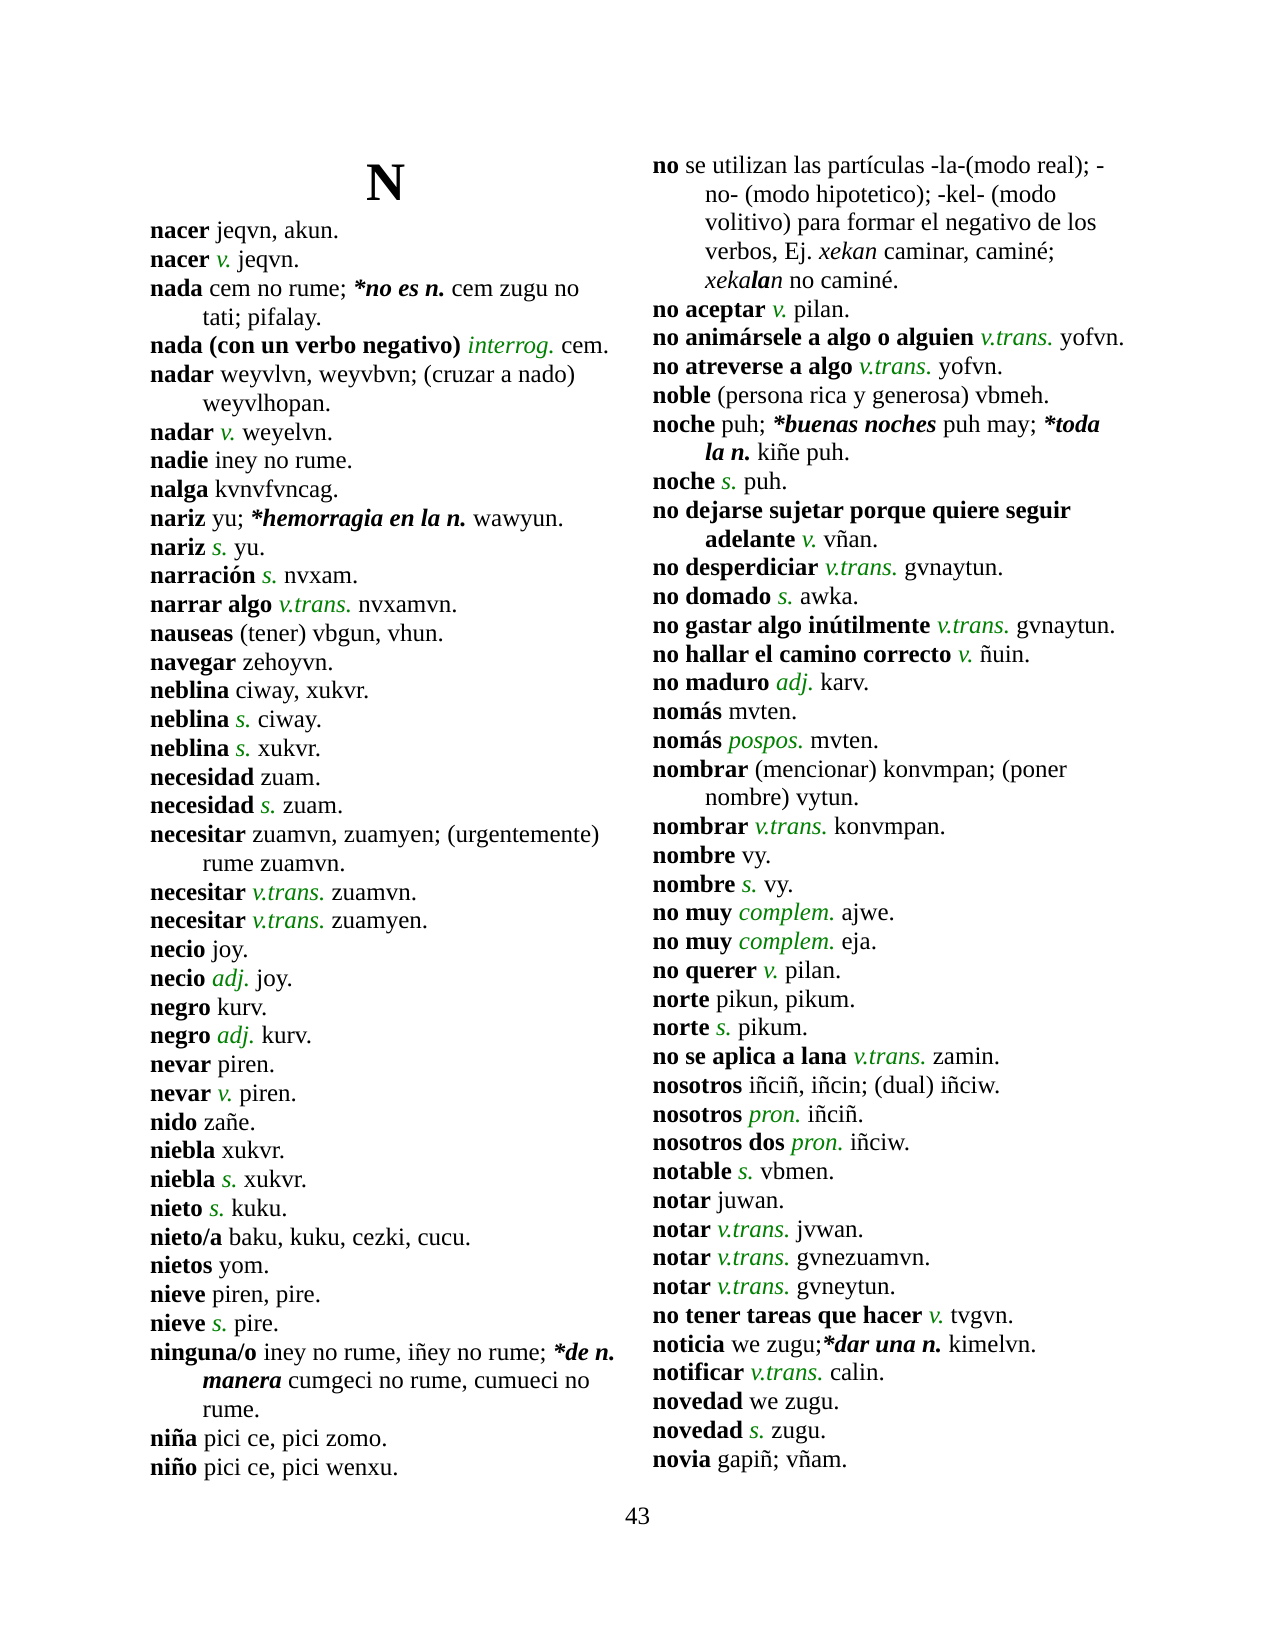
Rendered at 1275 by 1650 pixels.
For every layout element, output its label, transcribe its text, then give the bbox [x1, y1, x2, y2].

text notificar v.trans. calin. [652, 1357, 1125, 1386]
text nada (con un verbo negativo) interrog. cem. [150, 330, 622, 359]
text no dejarse sujetar porque quiere seguir adelante v. vñan. [652, 495, 1125, 552]
text no animársele a algo o alguien v.trans. yofvn. [652, 322, 1125, 351]
text no hallar el camino correcto v. ñuin. [652, 639, 1125, 667]
text novedad we zugu. [652, 1386, 1125, 1415]
text necesidad zuam. [150, 762, 622, 790]
text no domado s. awka. [652, 581, 1125, 610]
text nosotros pron. iñciñ. [652, 1099, 1125, 1127]
text no muy complem. eja. [652, 926, 1125, 955]
text nadie iney no rume. [150, 445, 622, 474]
text no aceptar v. pilan. [652, 294, 1125, 322]
text necesidad s. zuam. [150, 790, 622, 819]
text necesitar v.trans. zuamvn. [150, 877, 622, 905]
text neblina s. ciway. [150, 704, 622, 733]
text no querer v. pilan. [652, 955, 1125, 984]
text no muy complem. ajwe. [652, 897, 1125, 926]
text nariz yu; *hemorragia en la n. wawyun. [150, 503, 622, 532]
text nosotros dos pron. iñciw. [652, 1127, 1125, 1156]
text nacer v. jeqvn. [150, 244, 622, 273]
text nombrar (mencionar) konvmpan; (poner nombre) vytun. [652, 754, 1125, 811]
text nido zañe. [150, 1107, 622, 1135]
text nombre s. vy. [652, 869, 1125, 897]
text no gastar algo inútilmente v.trans. gvnaytun. [652, 610, 1125, 639]
text no maduro adj. karv. [652, 667, 1125, 696]
text nieto/a baku, kuku, cezki, cucu. [150, 1222, 622, 1250]
text no se utilizan las partículas -la-(modo real); -no- (modo hipotetico); -kel- (modo volitivo) para formar el negativo de los verbos, Ej. xekan caminar, caminé; xekalan no caminé. [652, 150, 1125, 294]
text necio joy. [150, 934, 622, 963]
text norte s. pikum. [652, 1012, 1125, 1041]
text notar v.trans. gvnezuamvn. [652, 1242, 1125, 1271]
text noche s. puh. [652, 466, 1125, 495]
text navegar zehoyvn. [150, 647, 622, 675]
text narración s. nvxam. [150, 560, 622, 589]
text nalga kvnvfvncag. [150, 474, 622, 503]
text nietos yom. [150, 1250, 622, 1279]
text nariz s. yu. [150, 532, 622, 560]
text no se aplica a lana v.trans. zamin. [652, 1041, 1125, 1070]
text necesitar zuamvn, zuamyen; (urgentemente) rume zuamvn. [150, 819, 622, 877]
text nosotros iñciñ, iñcin; (dual) iñciw. [652, 1070, 1125, 1099]
text noble (persona rica y generosa) vbmeh. [652, 380, 1125, 409]
text no desperdiciar v.trans. gvnaytun. [652, 552, 1125, 581]
text novedad s. zugu. [652, 1415, 1125, 1444]
text notar juwan. [652, 1185, 1125, 1214]
text necio adj. joy. [150, 963, 622, 992]
text nevar v. piren. [150, 1078, 622, 1107]
text no tener tareas que hacer v. tvgvn. [652, 1300, 1125, 1329]
text nadar weyvlvn, weyvbvn; (cruzar a nado) weyvlhopan. [150, 359, 622, 417]
text nombrar v.trans. konvmpan. [652, 811, 1125, 840]
text nomás pospos. mvten. [652, 725, 1125, 754]
text noche puh; *buenas noches puh may; *toda la n. kiñe puh. [652, 409, 1125, 466]
text narrar algo v.trans. nvxamvn. [150, 589, 622, 618]
subtitle N [150, 150, 622, 212]
text nevar piren. [150, 1049, 622, 1078]
text norte pikun, pikum. [652, 984, 1125, 1012]
text no atreverse a algo v.trans. yofvn. [652, 351, 1125, 380]
text niebla s. xukvr. [150, 1164, 622, 1193]
text nombre vy. [652, 840, 1125, 869]
text nada cem no rume; *no es n. cem zugu no tati; pifalay. [150, 273, 622, 330]
text neblina ciway, xukvr. [150, 675, 622, 704]
text notar v.trans. jvwan. [652, 1214, 1125, 1242]
text niña pici ce, pici zomo. [150, 1423, 622, 1452]
text nacer jeqvn, akun. [150, 215, 622, 244]
text novia gapiñ; vñam. [652, 1444, 1125, 1472]
text nadar v. weyelvn. [150, 417, 622, 445]
text nieve piren, pire. [150, 1279, 622, 1308]
text nieve s. pire. [150, 1308, 622, 1337]
text niño pici ce, pici wenxu. [150, 1452, 622, 1480]
text notar v.trans. gvneytun. [652, 1271, 1125, 1300]
text niebla xukvr. [150, 1135, 622, 1164]
text notable s. vbmen. [652, 1156, 1125, 1185]
text necesitar v.trans. zuamyen. [150, 905, 622, 934]
text negro adj. kurv. [150, 1020, 622, 1049]
text negro kurv. [150, 992, 622, 1020]
text nomás mvten. [652, 696, 1125, 725]
text nauseas (tener) vbgun, vhun. [150, 618, 622, 647]
text noticia we zugu;*dar una n. kimelvn. [652, 1329, 1125, 1357]
text neblina s. xukvr. [150, 733, 622, 762]
text ninguna/o iney no rume, iñey no rume; *de n. manera cumgeci no rume, cumueci no rume. [150, 1337, 622, 1423]
text nieto s. kuku. [150, 1193, 622, 1222]
